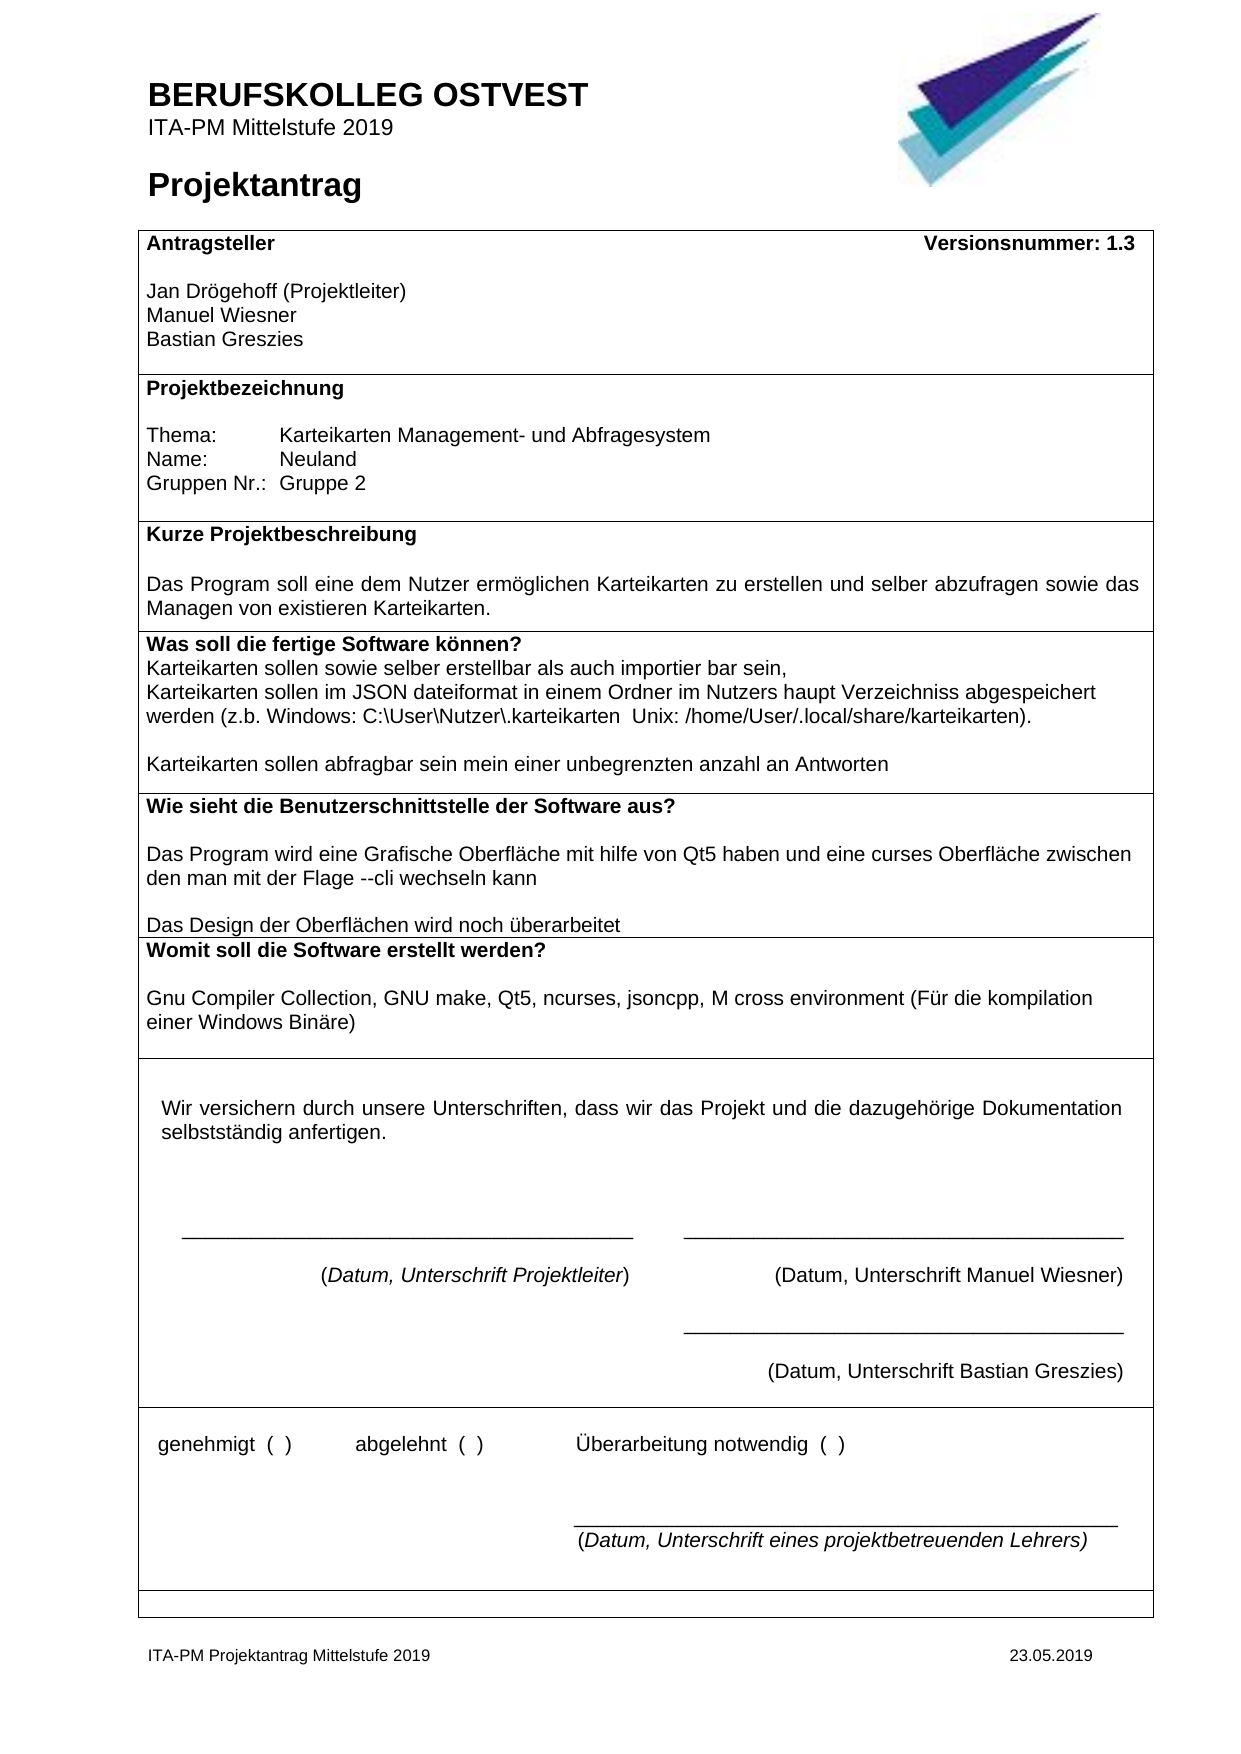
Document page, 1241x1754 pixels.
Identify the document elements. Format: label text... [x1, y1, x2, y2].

table_cell Kurze Projektbeschreibung Das Program soll eine dem Nutzer ermöglichen Karteikarten zu erstellen und selber abzufragen sowie das Managen von existieren Karteikarten. [139, 522, 1153, 631]
table_cell [139, 1591, 1153, 1617]
table_cell Was soll die fertige Software können? Karteikarten sollen sowie selber erstellbar als auch importier bar sein, Karteikarten sollen im JSON dateiformat in einem Ordner im Nutzers haupt Verzeichniss abgespeichert werden (z.b. Windows: C:\User\Nutzer\.karteikarten Unix: /home/User/.local/share/karteikarten). Karteikarten sollen abfragbar sein mein einer unbegrenzten anzahl an Antworten [139, 632, 1153, 792]
table_cell Projektbezeichnung Thema: Karteikarten Management- und Abfragesystem Name: Neuland Gruppen Nr.: Gruppe 2 [139, 375, 1153, 521]
table_cell Wir versichern durch unsere Unterschriften, dass wir das Projekt und die dazugehörige Dokumentation selbstständig anfertigen. _______________________________________ ______________________________________ (Datum, Unterschrift Projektleiter) (Datum, Unterschrift Manuel Wiesner) ______________________________________ (Datum, Unterschrift Bastian Greszies) [139, 1059, 1153, 1407]
table_header Antragsteller Versionsnummer: 1.3 Jan Drögehoff (Projektleiter) Manuel Wiesner Bastian Greszies [139, 231, 1153, 374]
table_cell genehmigt ( ) abgelehnt ( ) Überarbeitung notwendig ( ) _______________________________________________ (Datum, Unterschrift eines projektbetreuenden Lehrers) [139, 1408, 1153, 1590]
table_cell Womit soll die Software erstellt werden? Gnu Compiler Collection, GNU make, Qt5, ncurses, jsoncpp, M cross environment (Für die kompilation einer Windows Binäre) [139, 938, 1153, 1058]
picture [898, 13, 1101, 187]
table_cell Wie sieht die Benutzerschnittstelle der Software aus? Das Program wird eine Grafische Oberfläche mit hilfe von Qt5 haben und eine curses Oberfläche zwischen den man mit der Flage --cli wechseln kann Das Design der Oberflächen wird noch überarbeitet [139, 794, 1153, 937]
